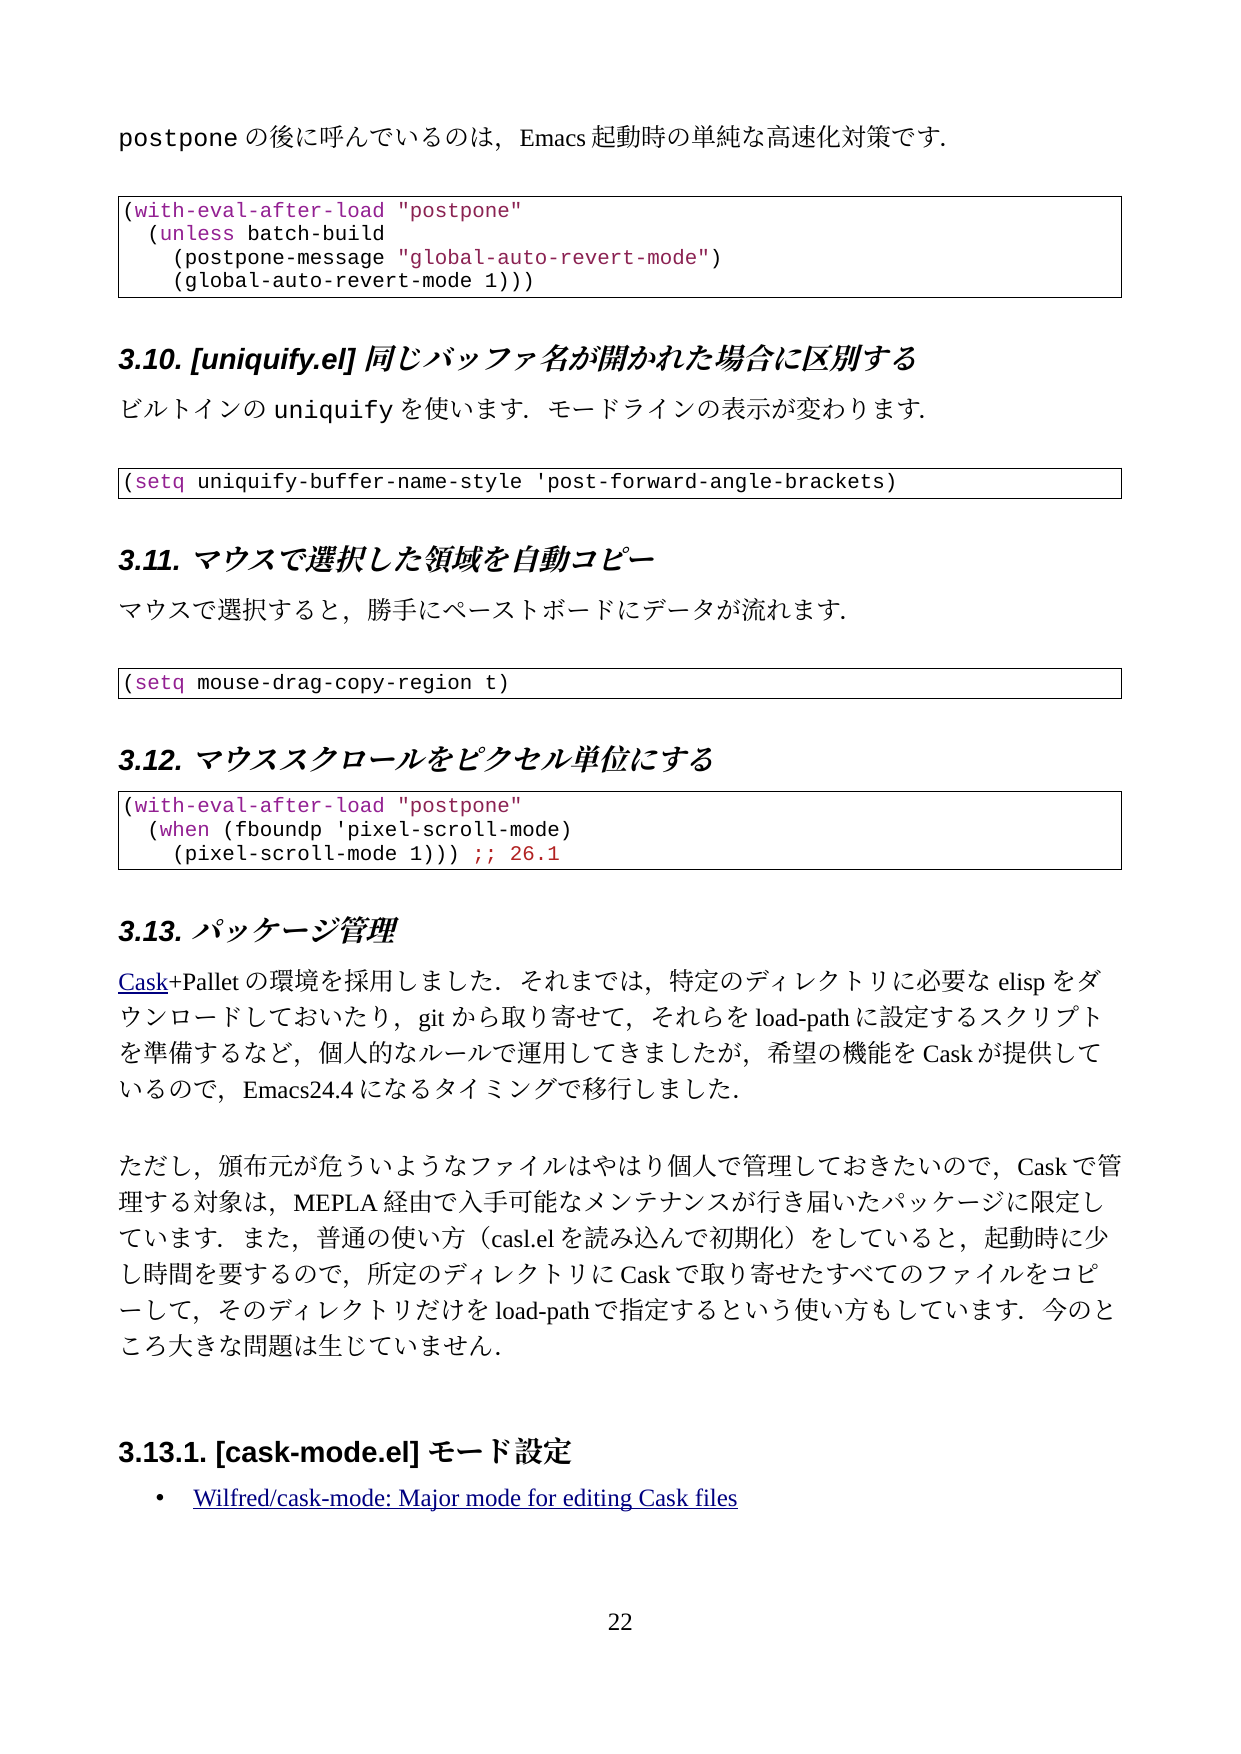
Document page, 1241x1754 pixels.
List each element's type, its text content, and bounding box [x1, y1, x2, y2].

subtitle パッケージ管理 [118, 907, 1122, 949]
text (with-eval-after-load "postpone" [119, 792, 1121, 815]
text (setq mouse-drag-copy-region t) [119, 669, 1121, 698]
subtitle [cask-mode.el] モード設定 [118, 1429, 1122, 1471]
list Wilfred/cask-mode: Major mode for editing Cask files [156, 1483, 1122, 1541]
subtitle マウスで選択した領域を自動コピー [118, 536, 1122, 578]
text (unless batch-build [119, 219, 1121, 243]
text (pixel-scroll-mode 1))) ;; 26.1 [119, 838, 1121, 869]
subtitle マウススクロールをピクセル単位にする [118, 737, 1122, 779]
subtitle [uniquify.el] 同じバッファ名が開かれた場合に区別する [118, 336, 1122, 377]
text postpone の後に呼んでいるのは，Emacs起動時の単純な高速化対策です． [118, 118, 1122, 183]
text (global-auto-revert-mode 1))) [119, 267, 1121, 297]
text (setq uniquify-buffer-name-style 'post-forward-angle-brackets) [119, 469, 1121, 498]
text (postpone-message "global-auto-revert-mode") [119, 243, 1121, 267]
text (when (fboundp 'pixel-scroll-mode) [119, 815, 1121, 838]
text Cask+Palletの環境を採用しました．それまでは，特定のディレクトリに必要な elisp をダウンロードしておいたり，git から取り寄せて，それらをload-pathに設定するスクリプトを準備するなど，個人的なルールで運用してきましたが，希望の機能をCaskが提供しているので，Emacs24.4になるタイミングで移行しました． [118, 962, 1122, 1134]
text ビルトインの uniquify を使います．モードラインの表示が変わります． [118, 390, 1122, 455]
text マウスで選択すると，勝手にペーストボードにデータが流れます． [118, 591, 1122, 655]
text (with-eval-after-load "postpone" [119, 197, 1121, 219]
text ただし，頒布元が危ういようなファイルはやはり個人で管理しておきたいので，Caskで管理する対象は，MEPLA経由で入手可能なメンテナンスが行き届いたパッケージに限定しています．また，普通の使い方（casl.elを読み込んで初期化）をしていると，起動時に少し時間を要するので，所定のディレクトリにCaskで取り寄せたすべてのファイルをコピーして，そのディレクトリだけをload-pathで指定するという使い方もしています．今のところ大きな問題は生じていません． [118, 1147, 1122, 1391]
